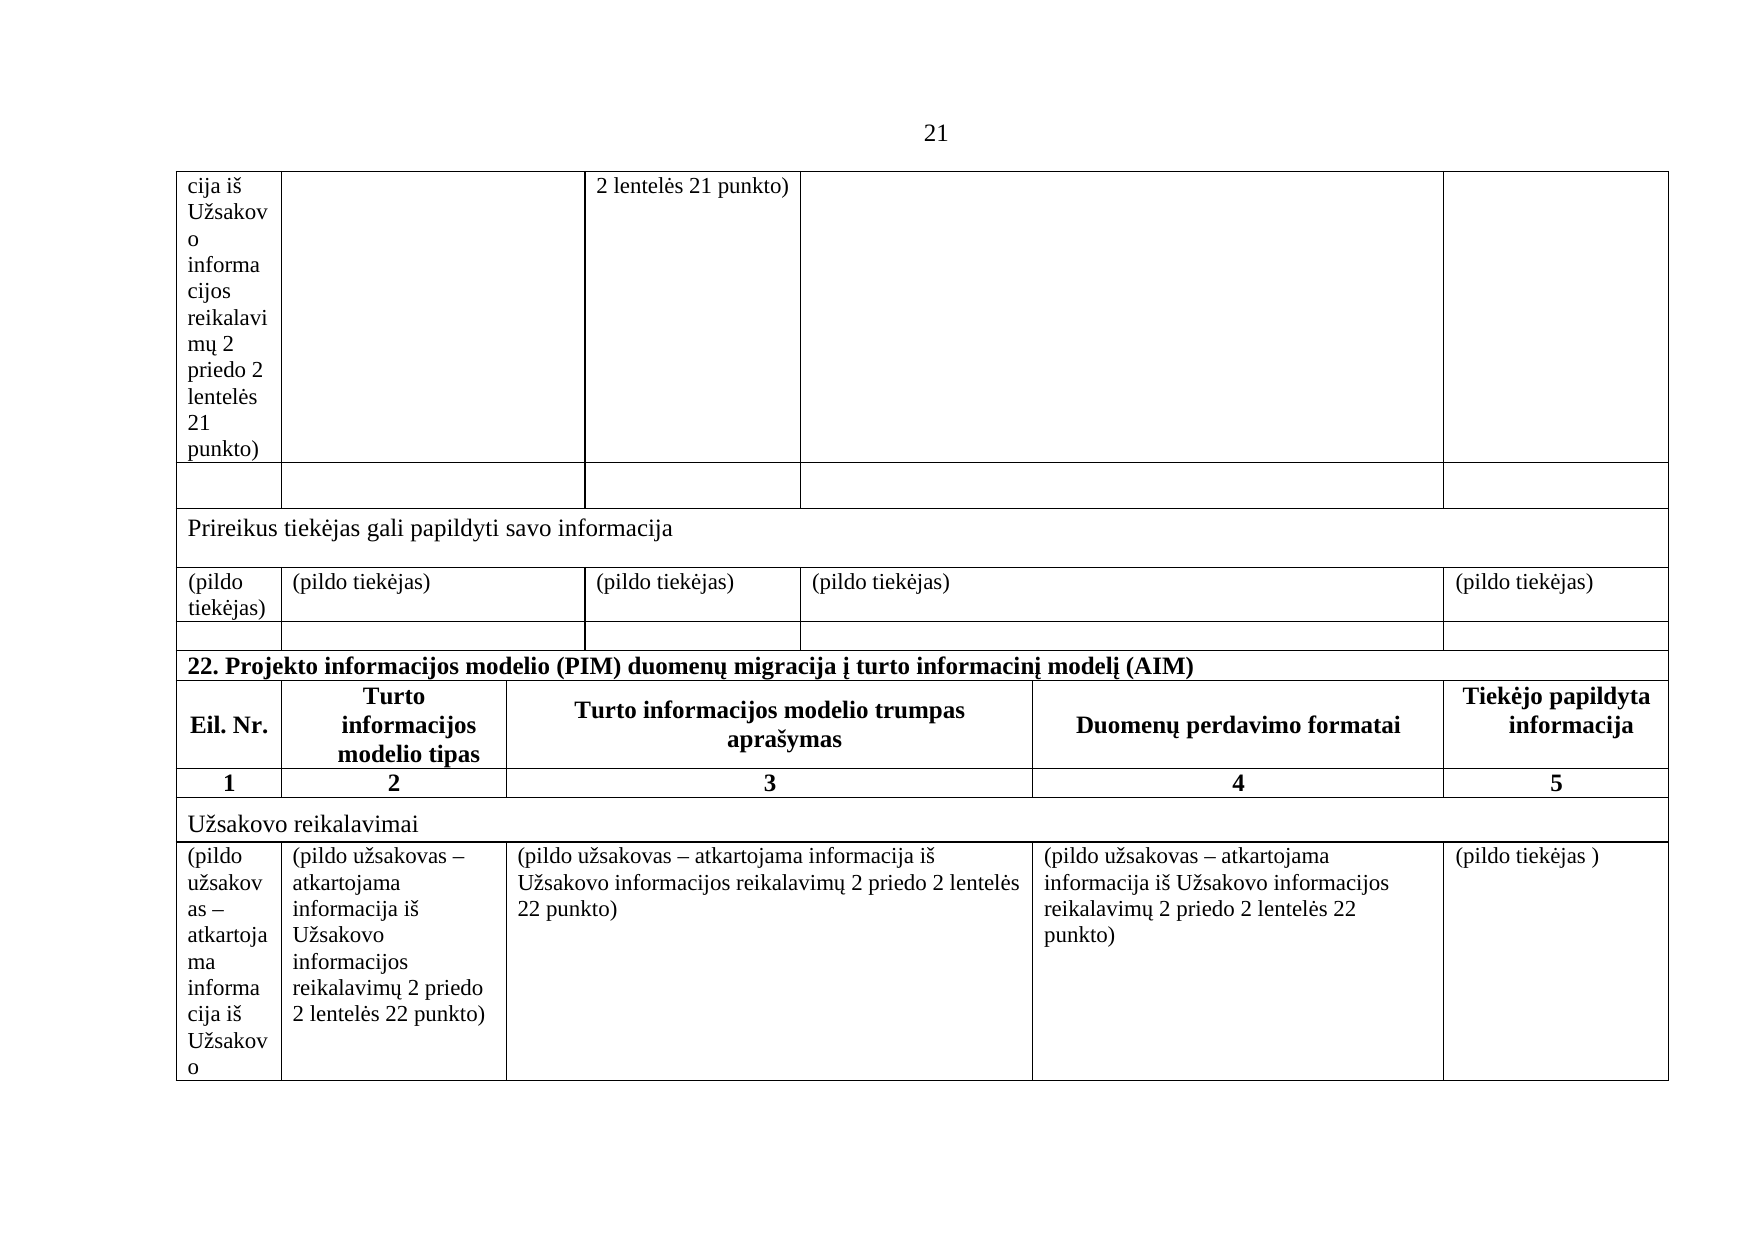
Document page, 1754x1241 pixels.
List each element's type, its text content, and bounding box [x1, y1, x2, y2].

table_cell [1669, 567, 1673, 621]
table_cell [1669, 621, 1673, 650]
table_cell [1669, 171, 1673, 462]
table_cell [1669, 841, 1673, 1079]
table_cell (pildo tiekėjas) [1444, 568, 1668, 621]
table_cell (pildo tiekėjas) [282, 568, 584, 621]
table_cell [1669, 768, 1673, 797]
table_cell [1669, 508, 1673, 567]
table_cell Eil. Nr. [177, 681, 281, 767]
table_cell [1669, 797, 1673, 841]
table_cell Duomenų perdavimo formatai [1033, 681, 1443, 767]
table_cell (pildo užsakovas – atkartojama informacija iš Užsakovo informacijos reikalavimų 2 priedo 2 lentelės 22 punkto) [507, 843, 1032, 1079]
table_cell (pildo tiekėjas) [177, 568, 281, 621]
table_cell [1669, 462, 1673, 508]
table_cell (pildo užsakovas – atkartojama informacija iš Užsakovo informacijos reikalavimų 2 priedo 2 lentelės 22 punkto) [1033, 843, 1443, 1079]
table_cell [586, 622, 800, 650]
table_cell (pildo užsakovas – atkartojama informacija iš Užsakovo informacijos reikalavimų 2 priedo 2 lentelės 22 punkto) [282, 843, 506, 1079]
table_cell [586, 463, 800, 508]
table_cell [801, 172, 1443, 462]
table_cell [1444, 463, 1668, 508]
table_cell [1444, 172, 1668, 462]
table_cell (pildo tiekėjas) [801, 568, 1443, 621]
table_cell 2 [282, 769, 506, 797]
table_cell [282, 463, 584, 508]
table_cell 2 lentelės 21 punkto) [586, 172, 800, 462]
table_cell 22. Projekto informacijos modelio (PIM) duomenų migracija į turto informacinį modelį (AIM) [177, 651, 1668, 680]
table_cell Turto informacijos modelio trumpas aprašymas [507, 681, 1032, 767]
table_cell [1444, 622, 1668, 650]
table_cell [1669, 680, 1673, 767]
table_cell [801, 463, 1443, 508]
table_cell (pildo tiekėjas) [586, 568, 800, 621]
table_cell (pildo tiekėjas ) [1444, 843, 1668, 1079]
table_cell Tiekėjo papildyta informacija [1444, 681, 1668, 767]
table_cell [282, 172, 584, 462]
table_cell [1669, 650, 1673, 680]
table_cell [177, 622, 281, 650]
table_cell Prireikus tiekėjas gali papildyti savo informacija [177, 509, 1668, 567]
table_cell 5 [1444, 769, 1668, 797]
table_cell 1 [177, 769, 281, 797]
table_cell (pildo užsakovas – atkartojama informacija iš Užsakovo [177, 843, 281, 1079]
table_cell Turto informacijos modelio tipas [282, 681, 506, 767]
table_cell cija iš Užsakovo informacijos reikalavimų 2 priedo 2 lentelės 21 punkto) [177, 172, 281, 462]
table_cell [801, 622, 1443, 650]
table_cell 4 [1033, 769, 1443, 797]
table_cell [282, 622, 584, 650]
table_cell Užsakovo reikalavimai [177, 798, 1668, 841]
table_cell 3 [507, 769, 1032, 797]
table_cell [177, 463, 281, 508]
